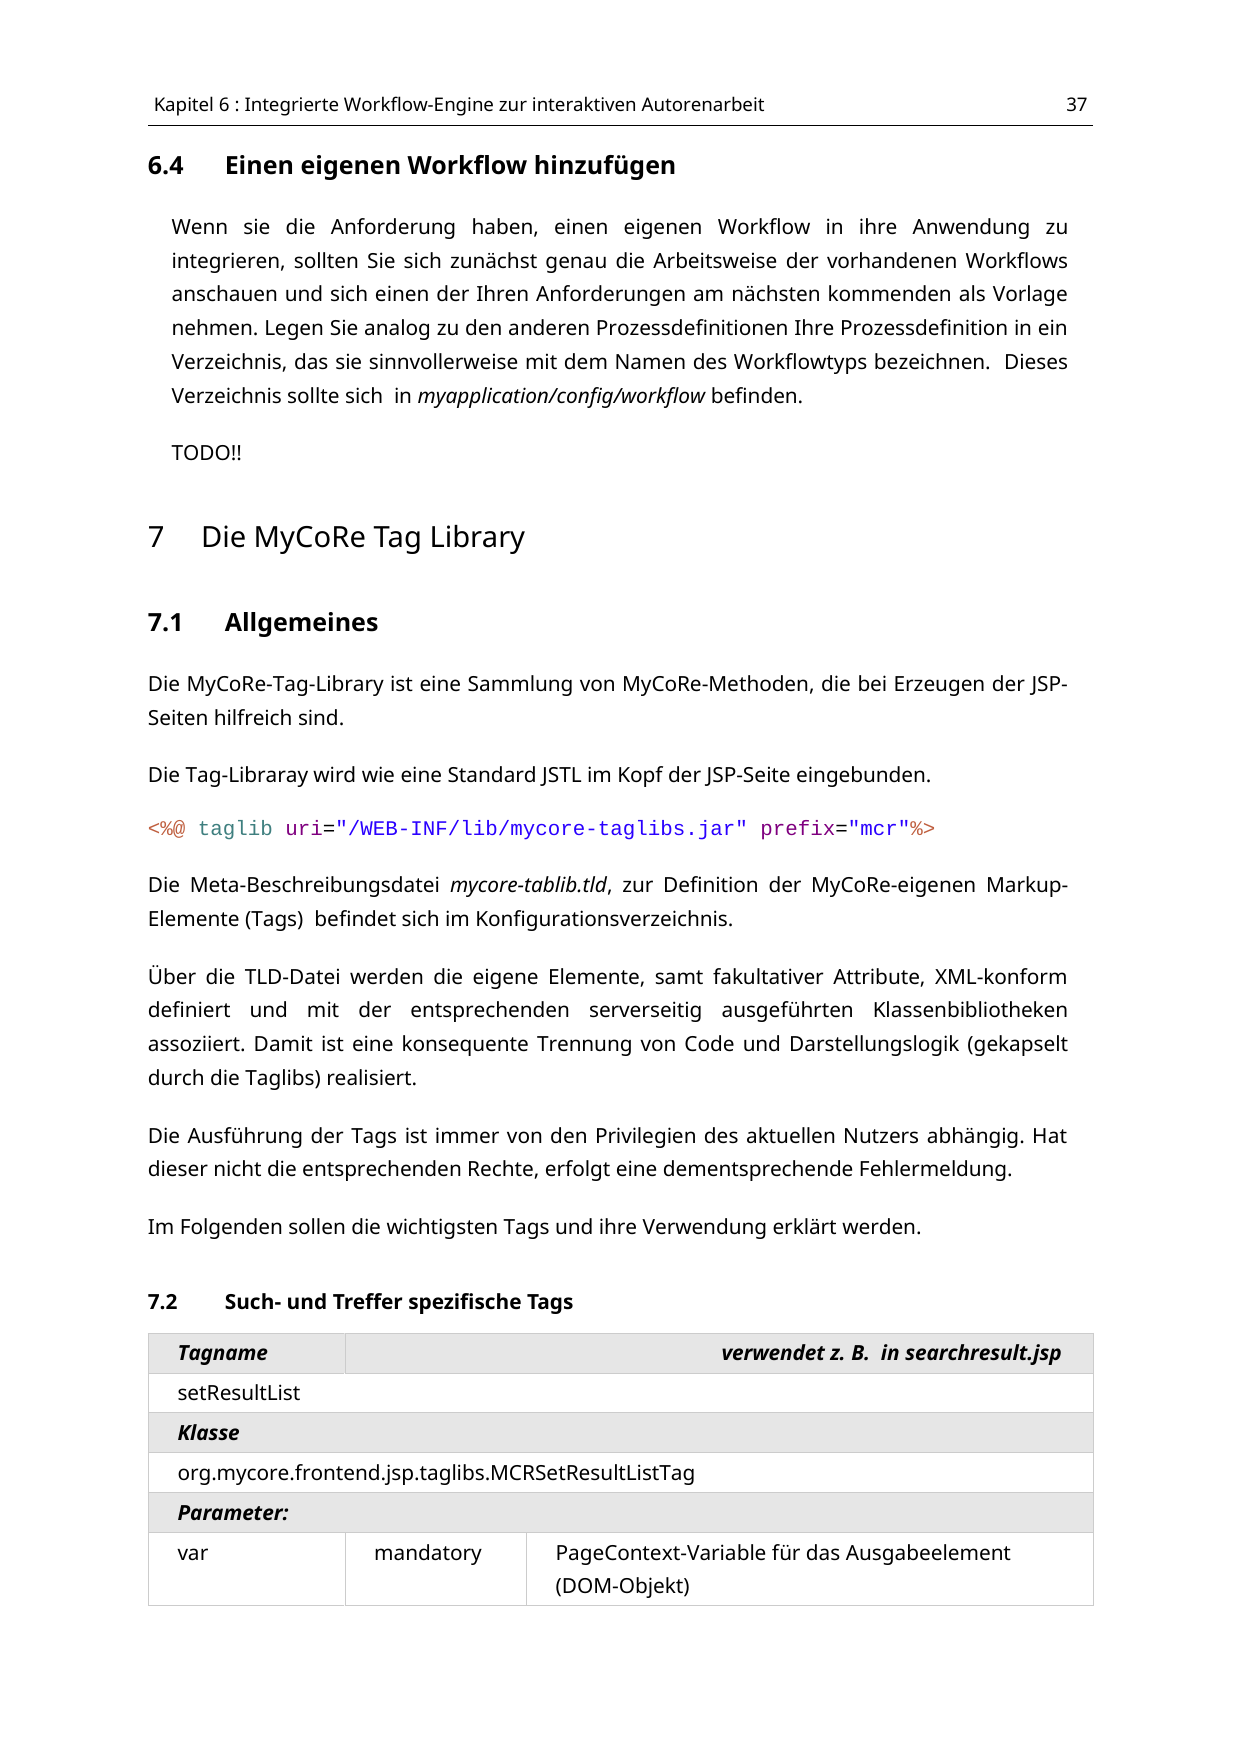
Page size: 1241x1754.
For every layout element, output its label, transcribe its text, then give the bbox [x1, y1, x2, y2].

table_cell setResultList [149, 1374, 1093, 1412]
text Über die TLD-Datei werden die eigene Elemente, samt fakultativer Attribute, XML-konform definiert und mit der entsprechenden serverseitig ausgeführten Klassenbibliotheken assoziiert. Damit ist eine konsequente Trennung von Code und Darstellungslogik (gekapselt durch die Taglibs) realisiert. [148, 962, 1069, 1092]
subtitle Die MyCoRe Tag Library [148, 516, 1092, 556]
subtitle Allgemeines [148, 605, 1092, 639]
table_cell var [149, 1533, 344, 1605]
table_cell PageContext-Variable für das Ausgabeelement (DOM-Objekt) [527, 1533, 1093, 1605]
subtitle Such- und Treffer spezifische Tags [148, 1287, 1092, 1315]
subtitle Einen eigenen Workflow hinzufügen [148, 148, 1092, 182]
text Die Meta-Beschreibungsdatei mycore-tablib.tld, zur Definition der MyCoRe-eigenen Markup-Elemente (Tags) befindet sich im Konfigurationsverzeichnis. [148, 871, 1069, 933]
text TODO!! [171, 438, 1069, 467]
text Die Ausführung der Tags ist immer von den Privilegien des aktuellen Nutzers abhängig. Hat dieser nicht die entsprechenden Rechte, erfolgt eine dementsprechende Fehlermeldung. [148, 1121, 1069, 1183]
text <%@ taglib uri="/WEB-INF/lib/mycore-taglibs.jar" prefix="mcr"%> [148, 818, 1069, 841]
text Die MyCoRe-Tag-Library ist eine Sammlung von MyCoRe-Methoden, die bei Erzeugen der JSP-Seiten hilfreich sind. [148, 669, 1069, 731]
table_header verwendet z. B. in searchresult.jsp [346, 1334, 1093, 1373]
text Wenn sie die Anforderung haben, einen eigenen Workflow in ihre Anwendung zu integrieren, sollten Sie sich zunächst genau die Arbeitsweise der vorhandenen Workflows anschauen und sich einen der Ihren Anforderungen am nächsten kommenden als Vorlage nehmen. Legen Sie analog zu den anderen Prozessdefinitionen Ihre Prozessdefinition in ein Verzeichnis, das sie sinnvollerweise mit dem Namen des Workflowtyps bezeichnen. Dieses Verzeichnis sollte sich in myapplication/config/workflow befinden. [171, 212, 1069, 409]
table_cell Parameter: [149, 1493, 1093, 1532]
text Die Tag-Libraray wird wie eine Standard JSTL im Kopf der JSP-Seite eingebunden. [148, 760, 1069, 789]
table_cell Klasse [149, 1413, 1093, 1452]
table_cell org.mycore.frontend.jsp.taglibs.MCRSetResultListTag [149, 1453, 1093, 1492]
text Im Folgenden sollen die wichtigsten Tags und ihre Verwendung erklärt werden. [148, 1212, 1069, 1240]
table_header Tagname [149, 1334, 344, 1373]
table_cell mandatory [346, 1533, 526, 1605]
